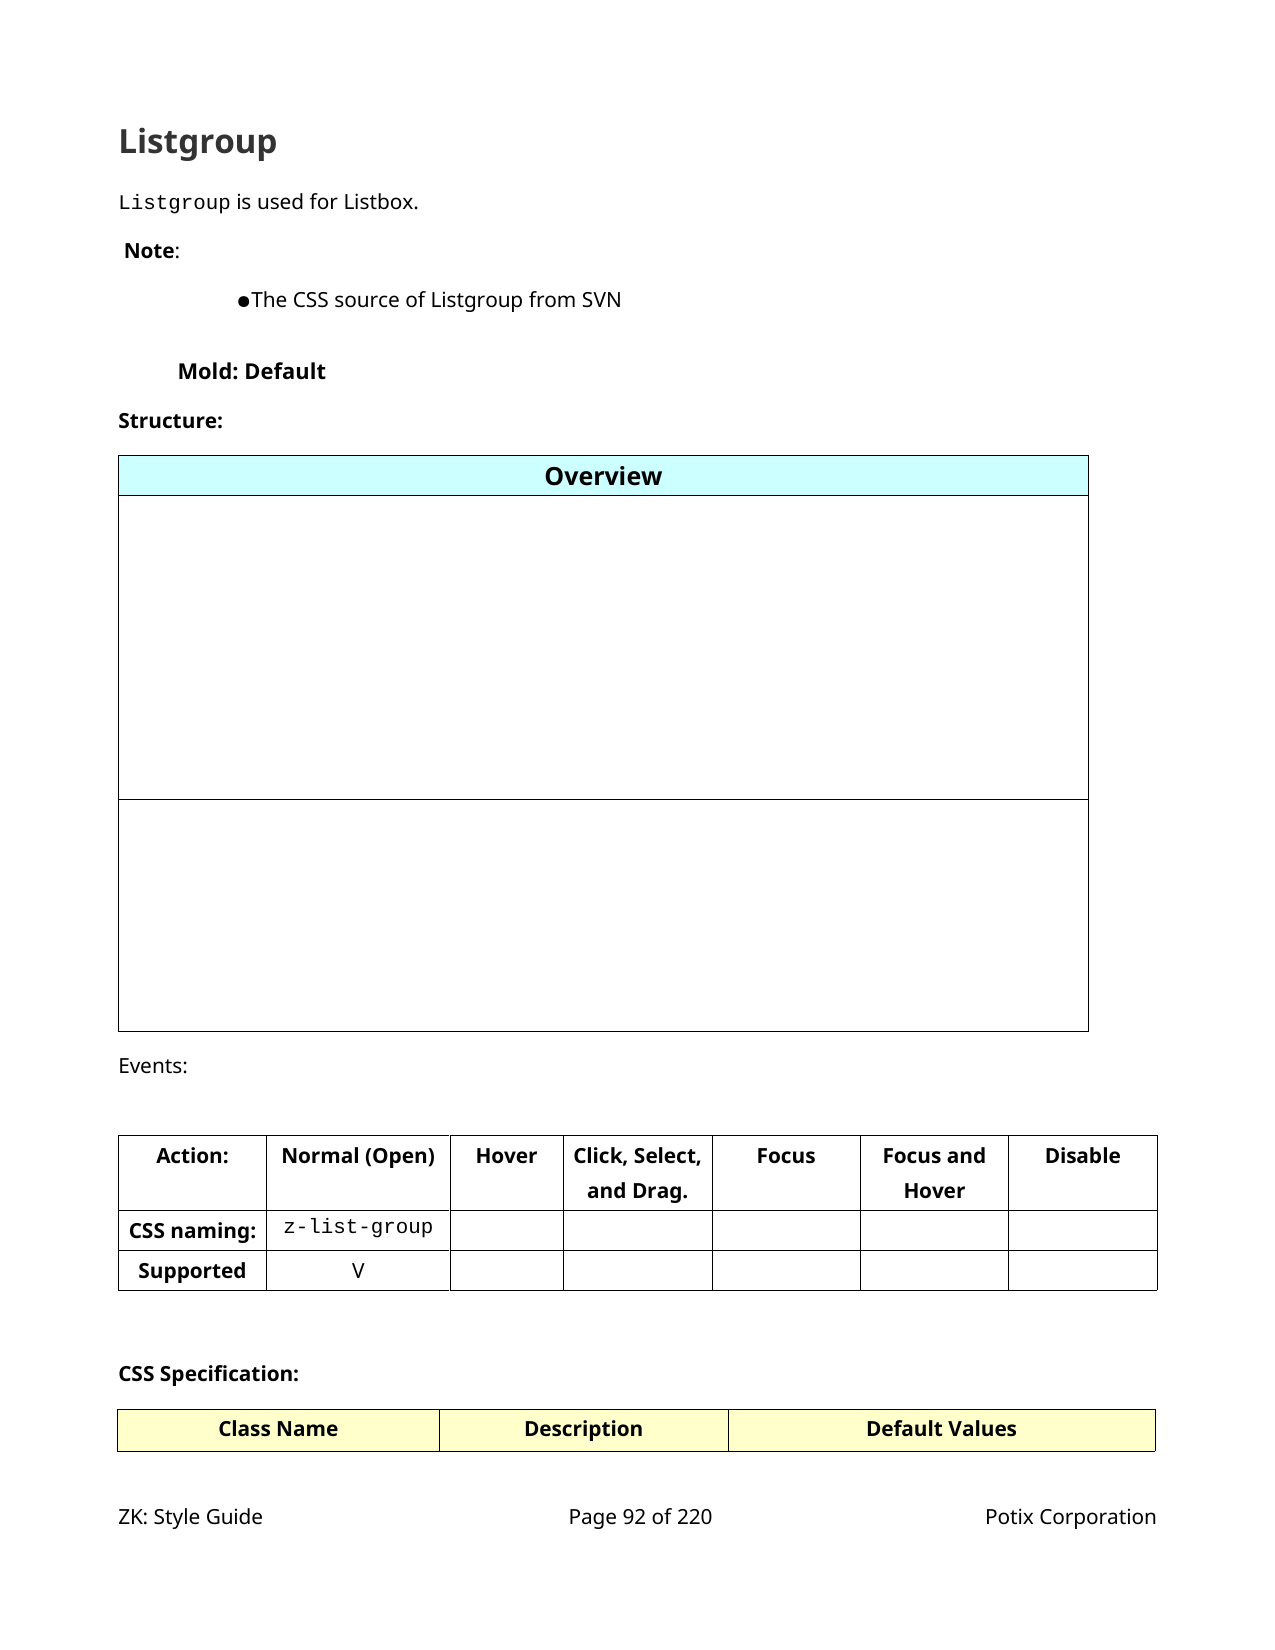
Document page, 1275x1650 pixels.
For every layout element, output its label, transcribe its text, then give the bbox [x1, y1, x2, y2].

text Structure: [118, 406, 1157, 434]
table_cell [713, 1251, 860, 1290]
table_cell [861, 1251, 1008, 1290]
table_header Action: [119, 1136, 266, 1210]
text Listgroup is used for Listbox. [118, 187, 1157, 216]
table_cell [1009, 1251, 1157, 1290]
table_header Disable [1009, 1136, 1157, 1210]
subtitle Listgroup [118, 118, 1157, 163]
table_header Default Values [729, 1410, 1155, 1451]
table_header Focus [713, 1136, 860, 1210]
text CSS Specification: [118, 1359, 1157, 1388]
table_cell z-list-group [267, 1211, 449, 1250]
table_header Overview [119, 456, 1088, 495]
table_header Hover [451, 1136, 563, 1210]
table_cell [451, 1251, 563, 1290]
table_cell [1009, 1211, 1157, 1250]
table_header Normal (Open) [267, 1136, 449, 1210]
table_cell [861, 1211, 1008, 1250]
table_header Class Name [118, 1410, 439, 1451]
table_cell [564, 1251, 712, 1290]
table_cell CSS naming: [119, 1211, 266, 1250]
table_cell [119, 496, 1088, 799]
table_cell [119, 800, 1088, 1031]
table_cell [564, 1211, 712, 1250]
table_header Focus and Hover [861, 1136, 1008, 1210]
table_cell V [267, 1251, 449, 1290]
list The CSS source of Listgroup from SVN [236, 285, 1157, 313]
table_cell [713, 1211, 860, 1250]
text Events: [118, 1051, 1157, 1115]
table_header Description [440, 1410, 728, 1451]
table_cell Supported [119, 1251, 266, 1290]
table_header Click, Select, and Drag. [564, 1136, 712, 1210]
table_cell [451, 1211, 563, 1250]
text Note: [118, 236, 1157, 264]
subtitle Mold: Default [177, 356, 1157, 386]
